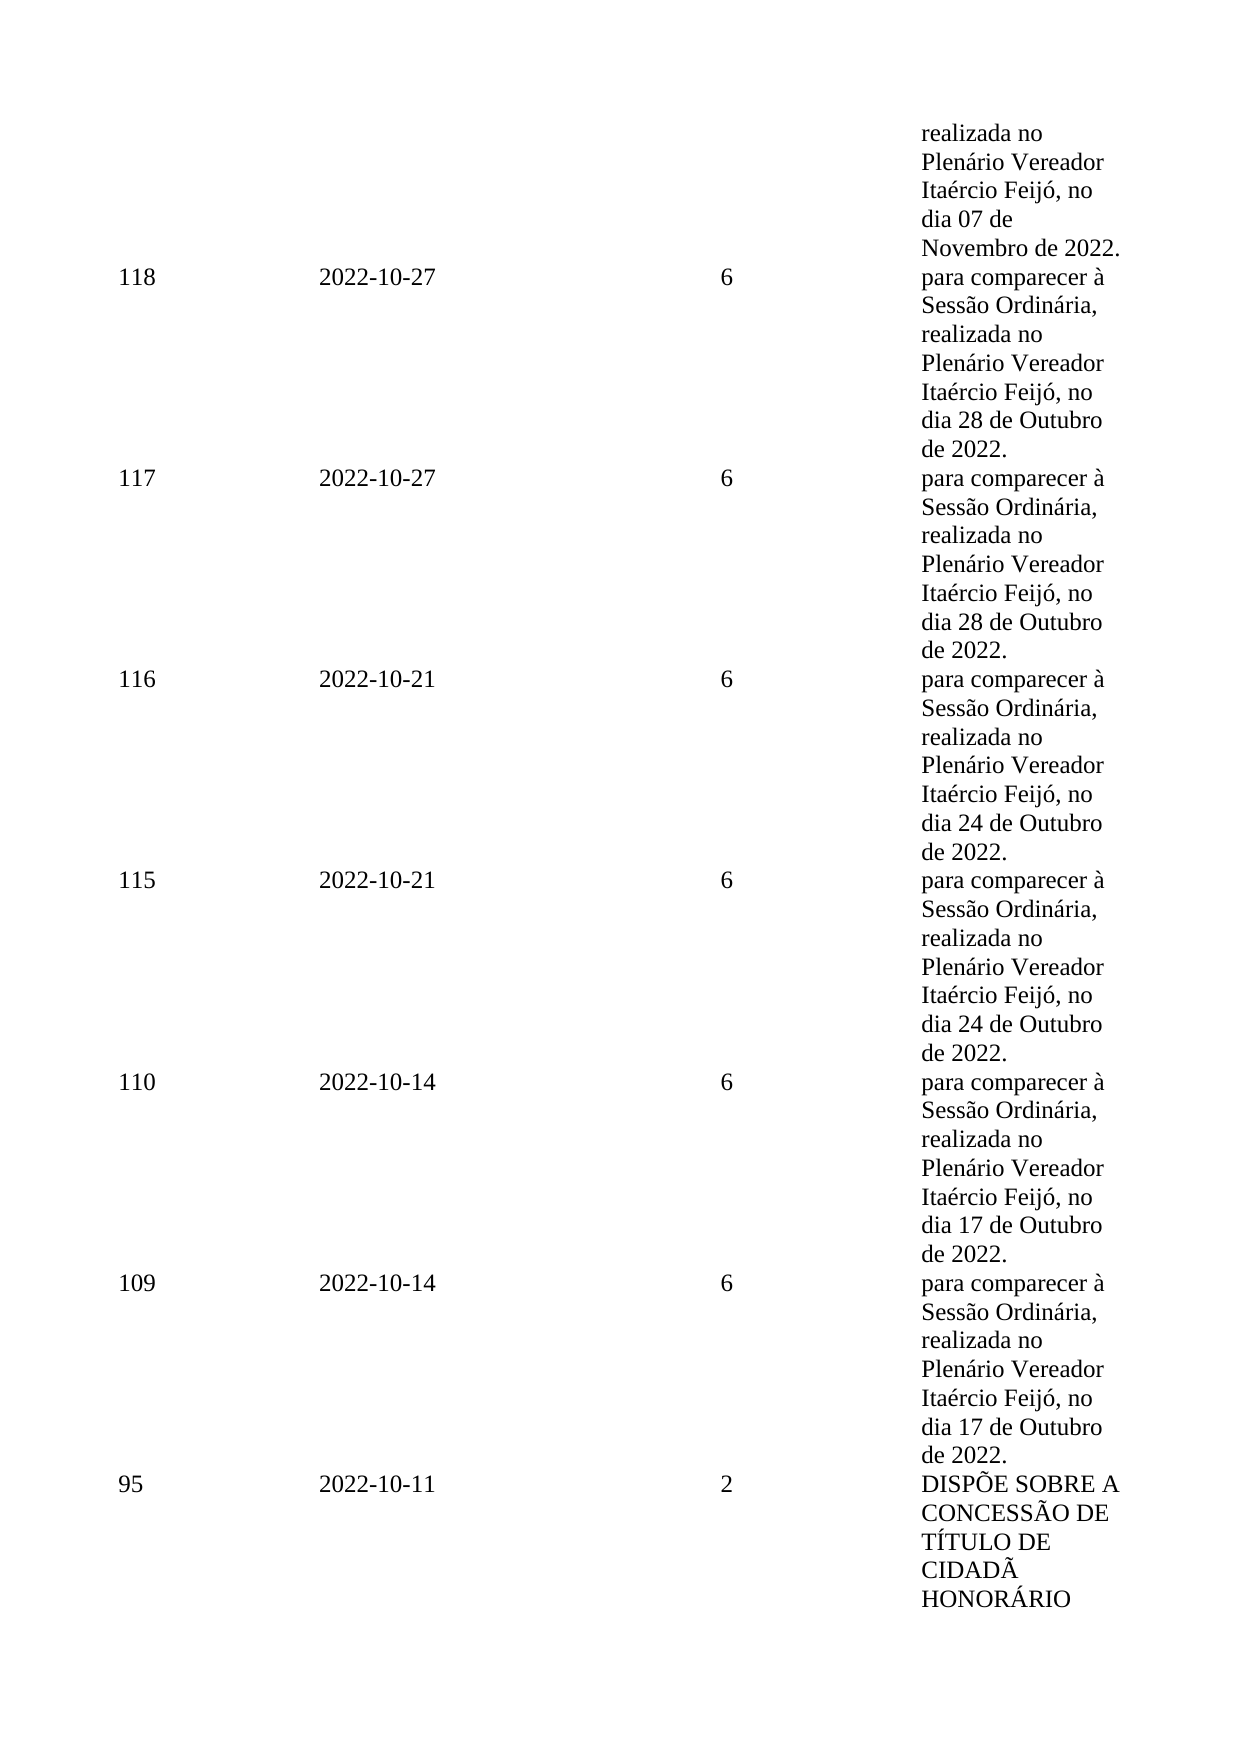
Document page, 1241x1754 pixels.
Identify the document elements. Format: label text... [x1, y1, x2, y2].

table_cell para comparecer à Sessão Ordinária, realizada no Plenário Vereador Itaércio Feijó, no dia 24 de Outubro de 2022. [921, 866, 1122, 1067]
table_cell [520, 463, 720, 664]
table_cell 2022-10-27 [319, 262, 519, 463]
table_cell [520, 262, 720, 463]
table_cell 95 [118, 1469, 319, 1613]
table_cell 2022-10-11 [319, 1469, 519, 1613]
table_cell para comparecer à Sessão Ordinária, realizada no Plenário Vereador Itaércio Feijó, no dia 24 de Outubro de 2022. [921, 664, 1122, 866]
table_cell 6 [720, 1268, 921, 1469]
table_cell realizada no Plenário Vereador Itaércio Feijó, no dia 07 de Novembro de 2022. [921, 118, 1122, 262]
table_cell 2022-10-21 [319, 664, 519, 866]
table_cell 6 [720, 262, 921, 463]
table_cell 117 [118, 463, 319, 664]
table_cell 2022-10-27 [319, 463, 519, 664]
table_cell 6 [720, 463, 921, 664]
table_cell para comparecer à Sessão Ordinária, realizada no Plenário Vereador Itaércio Feijó, no dia 17 de Outubro de 2022. [921, 1067, 1122, 1268]
table_cell 110 [118, 1067, 319, 1268]
table_cell para comparecer à Sessão Ordinária, realizada no Plenário Vereador Itaércio Feijó, no dia 28 de Outubro de 2022. [921, 463, 1122, 664]
table_cell 2022-10-14 [319, 1268, 519, 1469]
table_cell [118, 118, 319, 262]
table_cell [520, 1268, 720, 1469]
table_cell DISPÕE SOBRE A CONCESSÃO DE TÍTULO DE CIDADÃ HONORÁRIO [921, 1469, 1122, 1613]
table_cell 118 [118, 262, 319, 463]
table_cell [520, 1067, 720, 1268]
table_cell 115 [118, 866, 319, 1067]
table_cell [520, 118, 720, 262]
table_cell [520, 664, 720, 866]
table_cell para comparecer à Sessão Ordinária, realizada no Plenário Vereador Itaércio Feijó, no dia 17 de Outubro de 2022. [921, 1268, 1122, 1469]
table_cell 6 [720, 664, 921, 866]
table_cell [520, 866, 720, 1067]
table_cell 6 [720, 1067, 921, 1268]
table_cell [720, 118, 921, 262]
table_cell 109 [118, 1268, 319, 1469]
table_cell 2022-10-21 [319, 866, 519, 1067]
table_cell [319, 118, 519, 262]
table_cell 2022-10-14 [319, 1067, 519, 1268]
table_cell 116 [118, 664, 319, 866]
table_cell para comparecer à Sessão Ordinária, realizada no Plenário Vereador Itaércio Feijó, no dia 28 de Outubro de 2022. [921, 262, 1122, 463]
table_cell [520, 1469, 720, 1613]
table_cell 2 [720, 1469, 921, 1613]
table_cell 6 [720, 866, 921, 1067]
